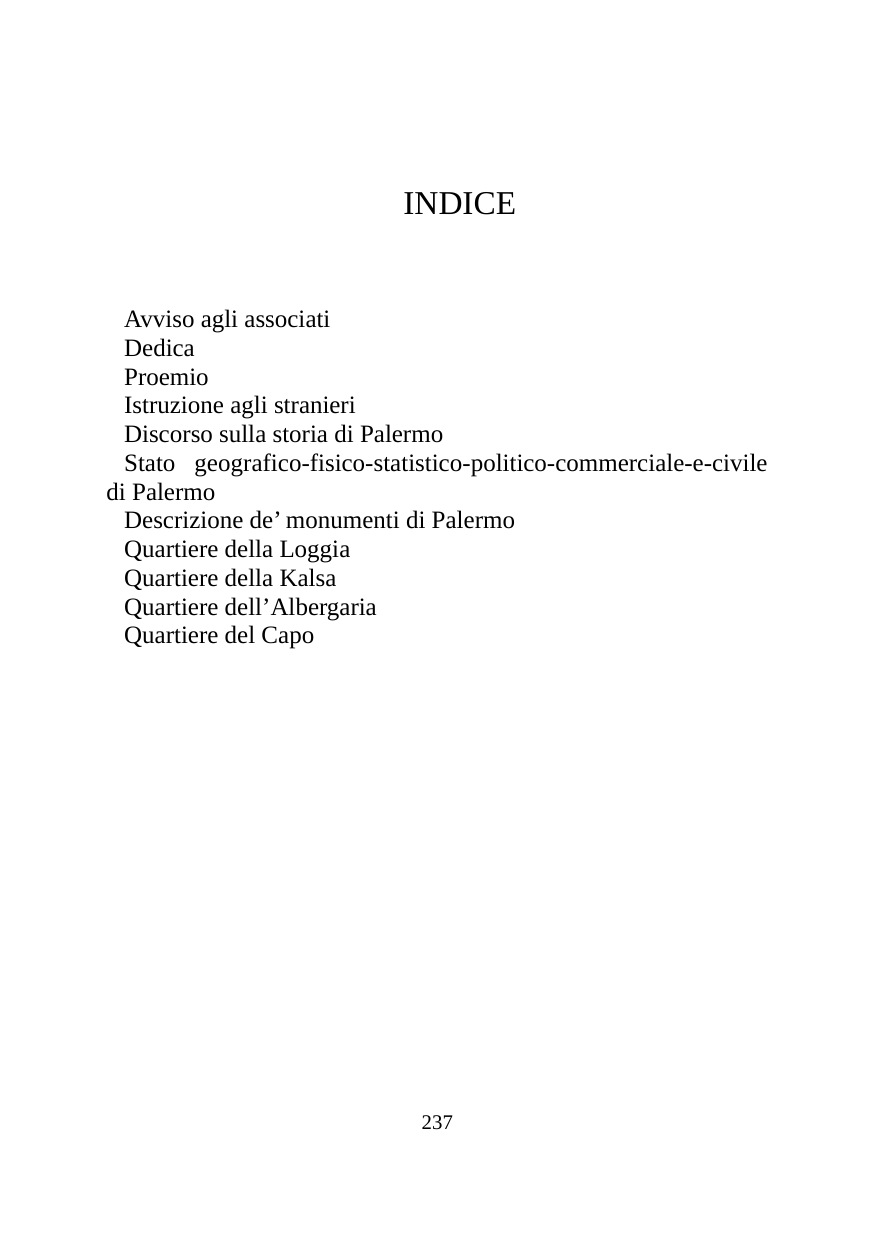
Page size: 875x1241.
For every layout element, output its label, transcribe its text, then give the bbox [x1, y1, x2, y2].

text Discorso sulla storia di Palermo [106, 419, 768, 448]
text Proemio [106, 362, 768, 391]
text Quartiere dell’Albergaria [106, 592, 768, 621]
text Quartiere della Kalsa [106, 563, 768, 592]
text Dedica [106, 333, 768, 362]
subtitle INDICE [151, 183, 768, 222]
text Quartiere della Loggia [106, 534, 768, 563]
text Avviso agli associati [106, 304, 768, 333]
text Descrizione de’ monumenti di Palermo [106, 506, 768, 534]
text Quartiere del Capo [106, 621, 768, 649]
text Istruzione agli stranieri [106, 391, 768, 419]
text Stato geografico-fisico-statistico-politico-commerciale-e-civile di Palermo [106, 448, 768, 506]
